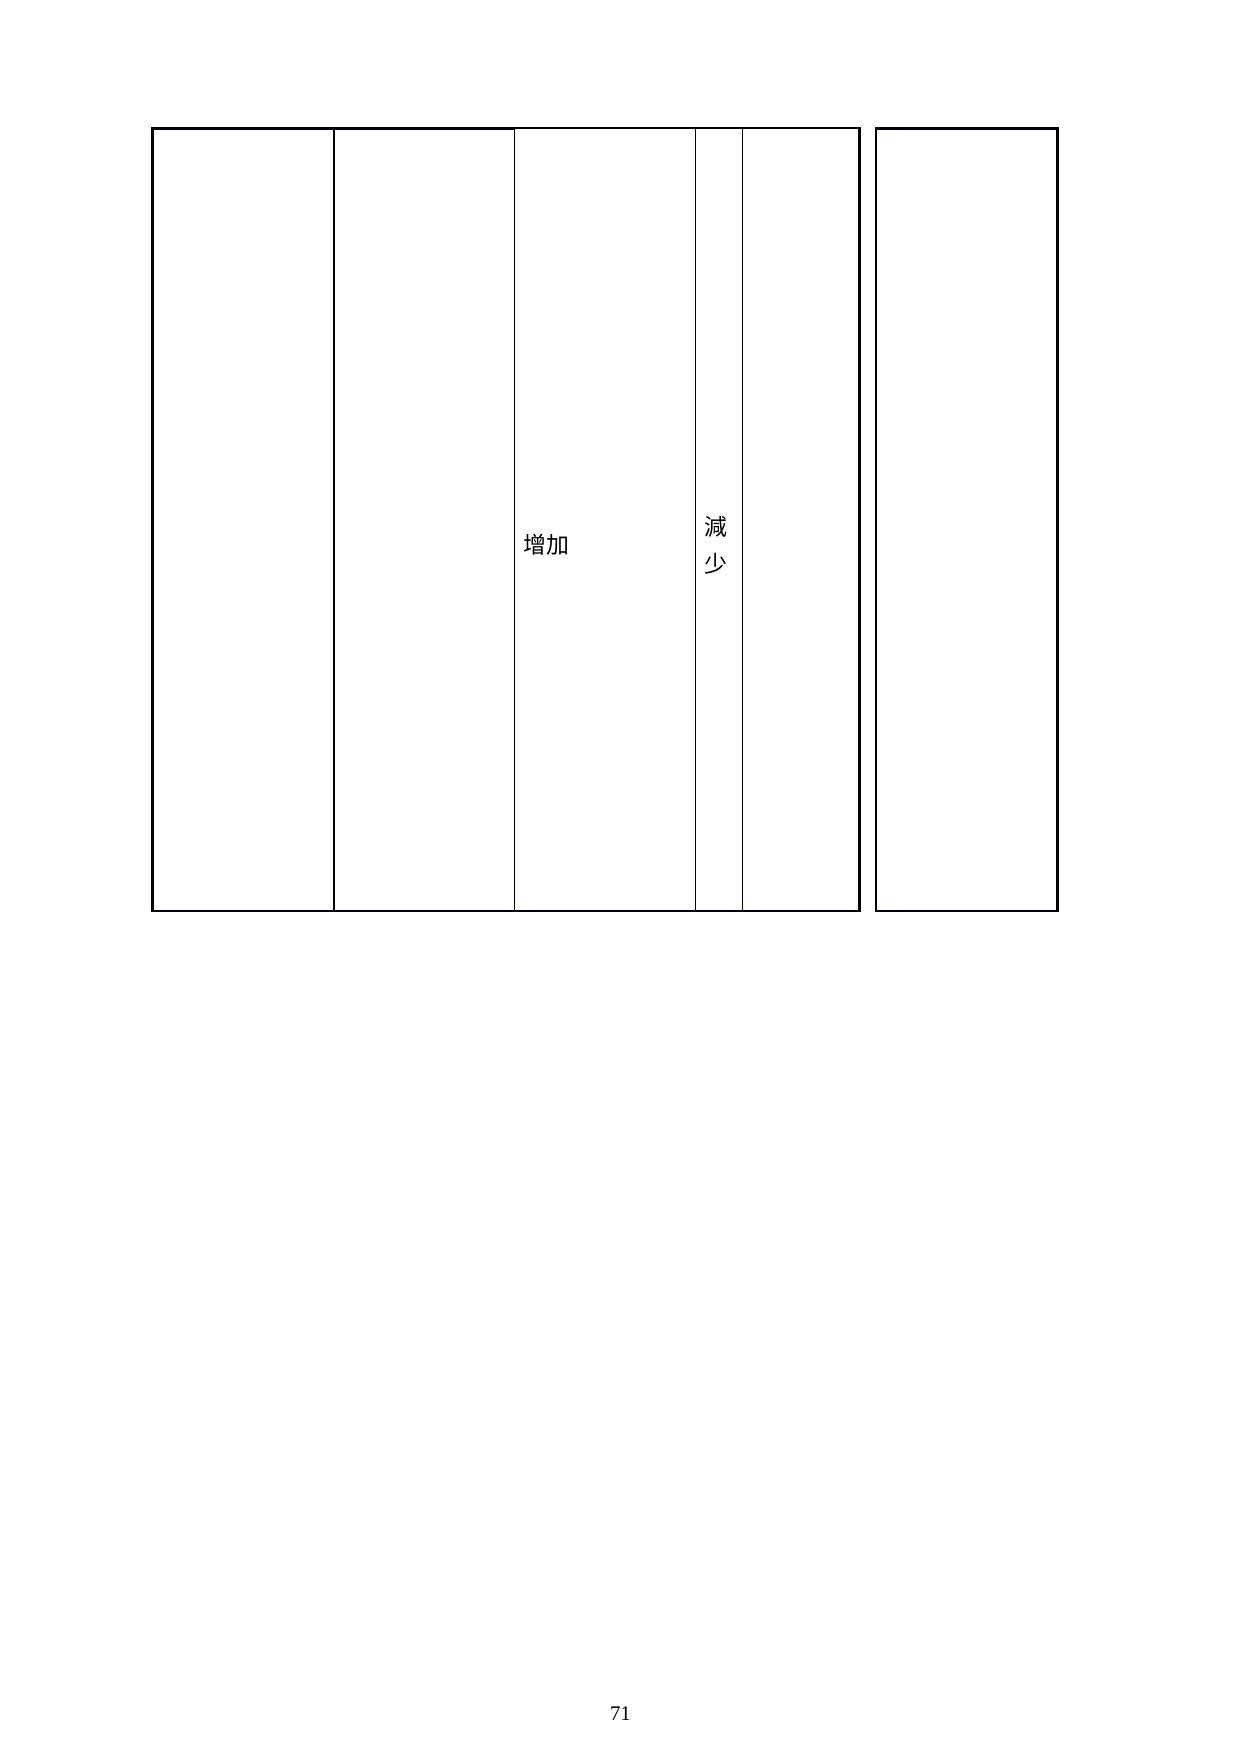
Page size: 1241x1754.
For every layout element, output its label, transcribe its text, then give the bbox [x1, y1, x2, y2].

table_cell [743, 129, 858, 910]
table_cell 增加 [515, 129, 695, 910]
table_cell 減少 [696, 129, 742, 910]
table_header [154, 130, 333, 910]
table_header [335, 130, 514, 910]
table_header [877, 130, 1056, 910]
